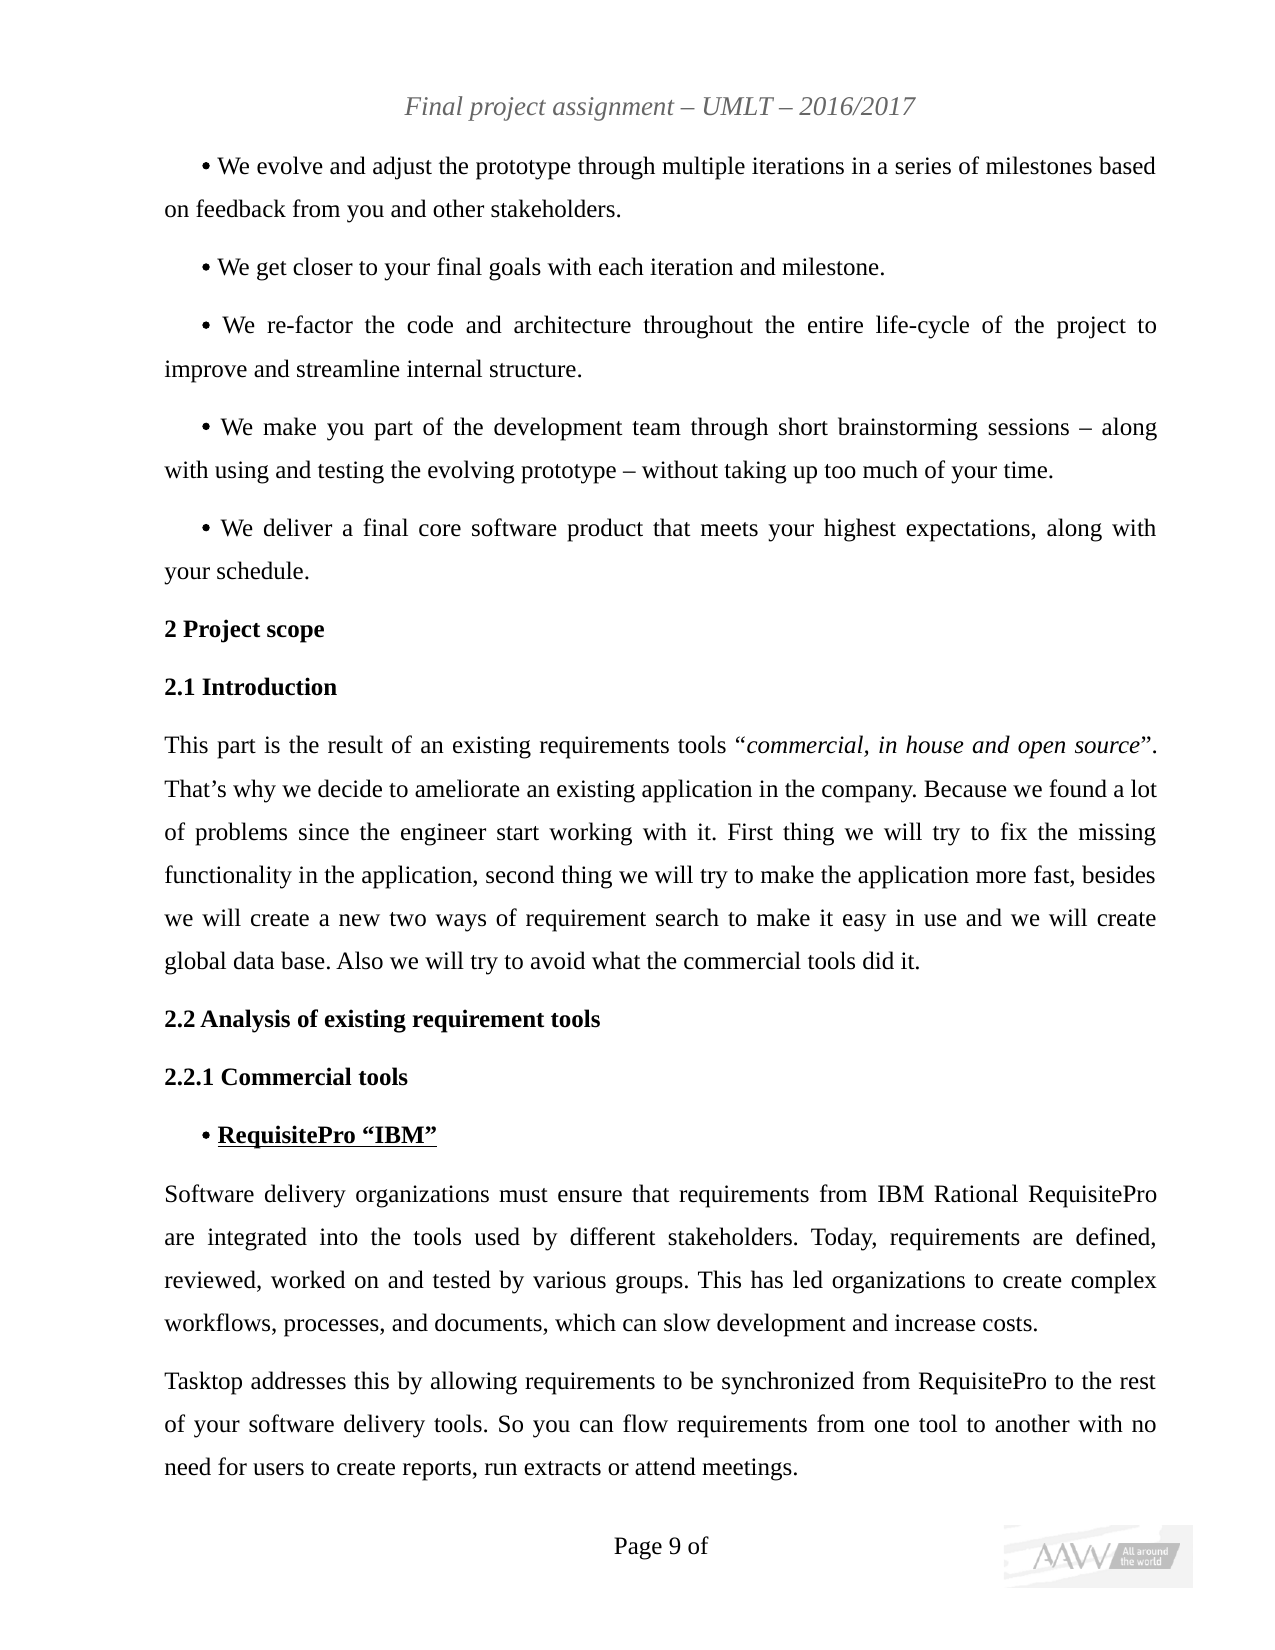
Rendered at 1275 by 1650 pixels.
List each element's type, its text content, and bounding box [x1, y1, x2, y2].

text Software delivery organizations must ensure that requirements from IBM Rational RequisitePro are integrated into the tools used by different stakeholders. Today, requirements are defined, reviewed, worked on and tested by various groups. This has led organizations to create complex workflows, processes, and documents, which can slow development and increase costs. [164, 1179, 1158, 1337]
list We evolve and adjust the prototype through multiple iterations in a series of milestones based on feedback from you and other stakeholders. [164, 151, 1158, 223]
list We deliver a final core software product that meets your highest expectations, along with your schedule. [164, 513, 1158, 585]
picture [1003, 1525, 1193, 1588]
list We re-factor the code and architecture throughout the entire life-cycle of the project to improve and streamline internal structure. [164, 311, 1158, 382]
subtitle 2 Project scope [164, 614, 1158, 643]
subtitle 2.2.1 Commercial tools [164, 1062, 1158, 1091]
text Tasktop addresses this by allowing requirements to be synchronized from RequisitePro to the rest of your software delivery tools. So you can flow requirements from one tool to another with no need for users to create reports, run extracts or attend meetings. [164, 1366, 1158, 1481]
subtitle 2.1 Introduction [164, 672, 1158, 701]
text This part is the result of an existing requirements tools “commercial, in house and open source”. That’s why we decide to ameliorate an existing application in the company. Because we found a lot of problems since the engineer start working with it. First thing we will try to fix the missing functionality in the application, second thing we will try to make the application more fast, besides we will create a new two ways of requirement search to make it easy in use and we will create global data base. Also we will try to avoid what the commercial tools did it. [164, 731, 1158, 975]
list RequisitePro “IBM” [202, 1121, 1158, 1149]
list We make you part of the development team through short brainstorming sessions – along with using and testing the evolving prototype – without taking up too much of your time. [164, 412, 1158, 484]
subtitle 2.2 Analysis of existing requirement tools [164, 1004, 1158, 1033]
list We get closer to your final goals with each iteration and milestone. [202, 252, 1158, 281]
